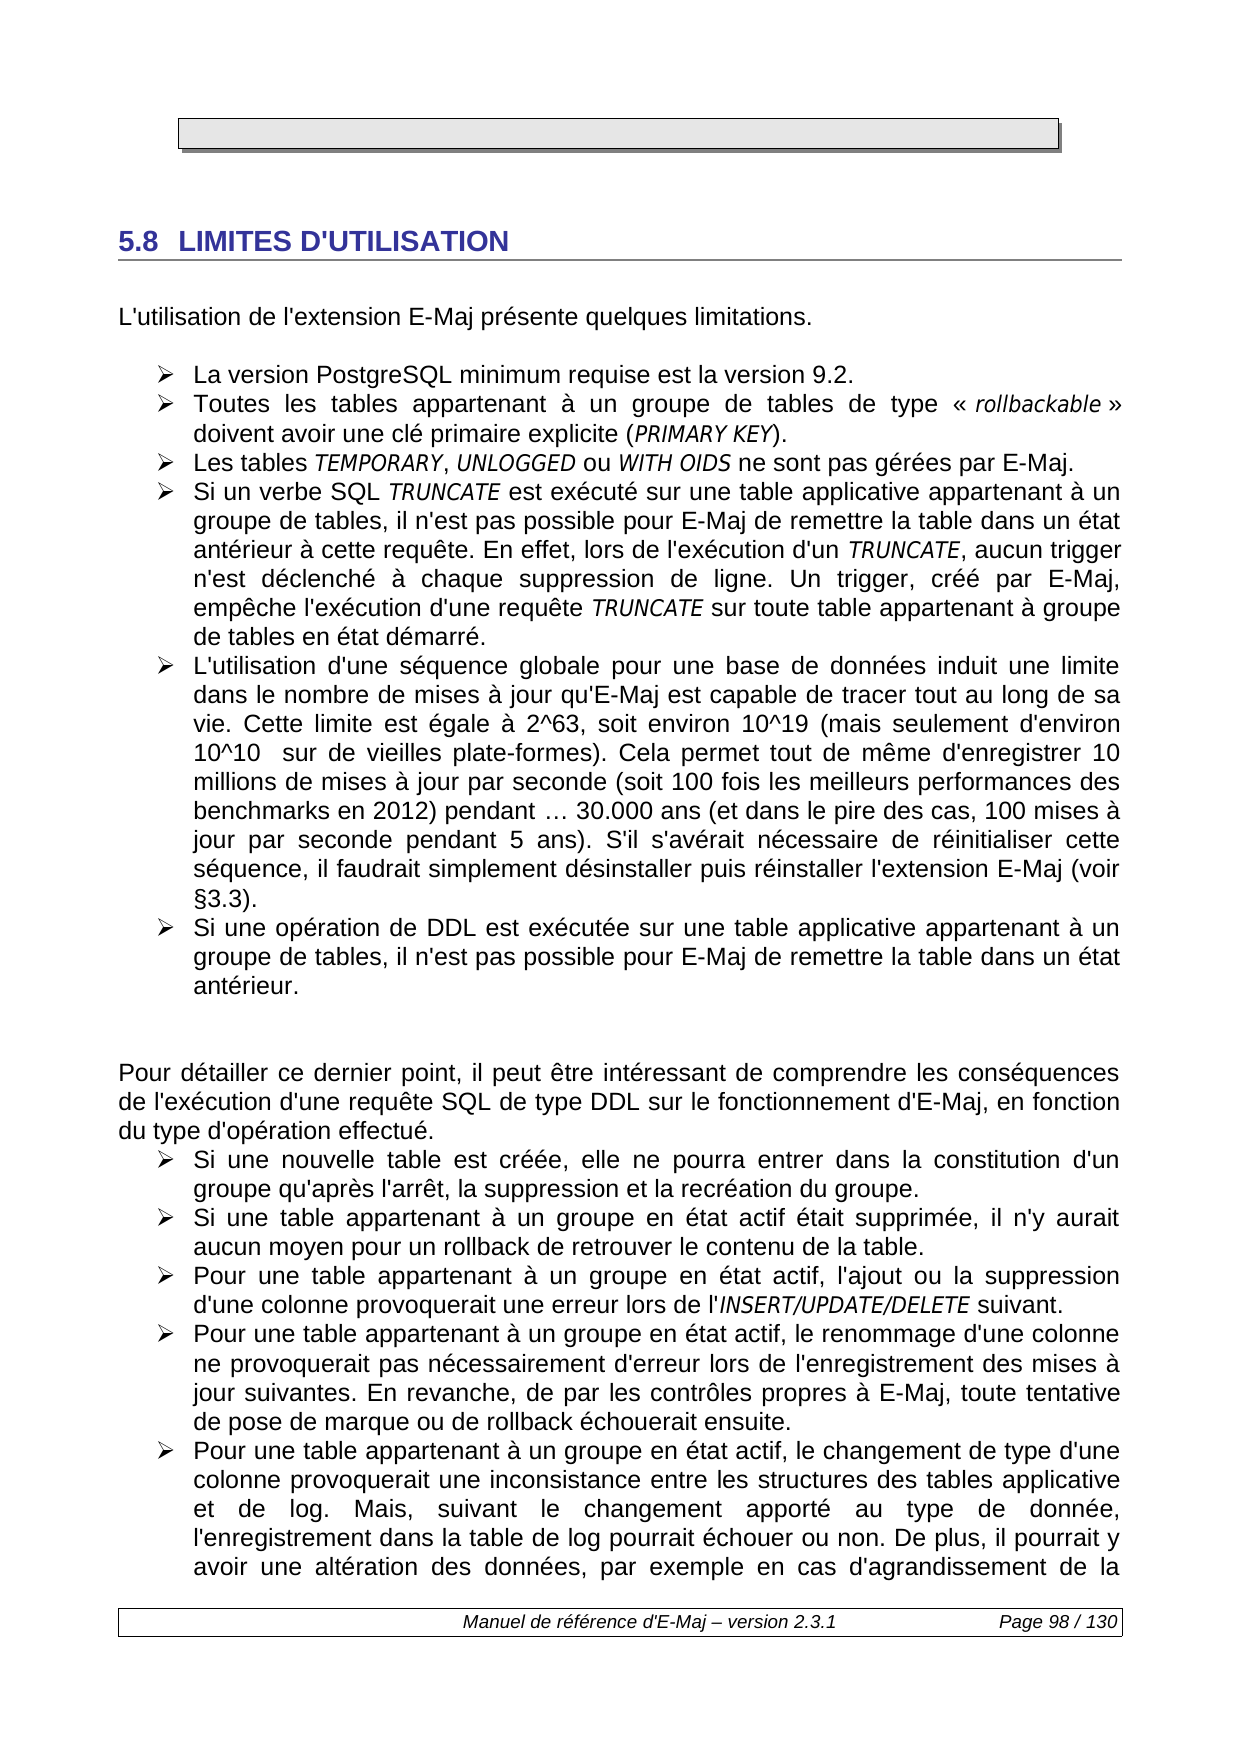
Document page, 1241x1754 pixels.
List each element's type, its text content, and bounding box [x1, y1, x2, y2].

list Si une table appartenant à un groupe en état actif était supprimée, il n'y aurait aucun moyen pour un rollback de retrouver le contenu de la table. [156, 1203, 1122, 1261]
list Pour une table appartenant à un groupe en état actif, l'ajout ou la suppression d'une colonne provoquerait une erreur lors de l'INSERT/UPDATE/DELETE suivant. [156, 1261, 1122, 1319]
list Si un verbe SQL TRUNCATE est exécuté sur une table applicative appartenant à un groupe de tables, il n'est pas possible pour E-Maj de remettre la table dans un état antérieur à cette requête. En effet, lors de l'exécution d'un TRUNCATE, aucun trigger n'est déclenché à chaque suppression de ligne. Un trigger, créé par E-Maj, empêche l'exécution d'une requête TRUNCATE sur toute table appartenant à groupe de tables en état démarré. [156, 477, 1122, 651]
list Si une nouvelle table est créée, elle ne pourra entrer dans la constitution d'un groupe qu'après l'arrêt, la suppression et la recréation du groupe. [156, 1145, 1122, 1203]
list Pour une table appartenant à un groupe en état actif, le changement de type d'une colonne provoquerait une inconsistance entre les structures des tables applicative et de log. Mais, suivant le changement apporté au type de donnée, l'enregistrement dans la table de log pourrait échouer ou non. De plus, il pourrait y avoir une altération des données, par exemple en cas d'agrandissement de la [156, 1436, 1122, 1581]
list Les tables TEMPORARY, UNLOGGED ou WITH OIDS ne sont pas gérées par E-Maj. [156, 447, 1122, 477]
text L'utilisation de l'extension E-Maj présente quelques limitations. [118, 302, 1122, 331]
list La version PostgreSQL minimum requise est la version 9.2. [156, 360, 1122, 389]
list Si une opération de DDL est exécutée sur une table applicative appartenant à un groupe de tables, il n'est pas possible pour E-Maj de remettre la table dans un état antérieur. [156, 912, 1122, 1000]
list Toutes les tables appartenant à un groupe de tables de type « rollbackable » doivent avoir une clé primaire explicite (PRIMARY KEY). [156, 389, 1122, 447]
list L'utilisation d'une séquence globale pour une base de données induit une limite dans le nombre de mises à jour qu'E-Maj est capable de tracer tout au long de sa vie. Cette limite est égale à 2^63, soit environ 10^19 (mais seulement d'environ 10^10 sur de vieilles plate-formes). Cela permet tout de même d'enregistrer 10 millions de mises à jour par seconde (soit 100 fois les meilleurs performances des benchmarks en 2012) pendant … 30.000 ans (et dans le pire des cas, 100 mises à jour par seconde pendant 5 ans). S'il s'avérait nécessaire de réinitialiser cette séquence, il faudrait simplement désinstaller puis réinstaller l'extension E-Maj (voir §3.3). [156, 651, 1122, 912]
list Pour une table appartenant à un groupe en état actif, le renommage d'une colonne ne provoquerait pas nécessairement d'erreur lors de l'enregistrement des mises à jour suivantes. En revanche, de par les contrôles propres à E-Maj, toute tentative de pose de marque ou de rollback échouerait ensuite. [156, 1319, 1122, 1436]
text Pour détailler ce dernier point, il peut être intéressant de comprendre les conséquences de l'exécution d'une requête SQL de type DDL sur le fonctionnement d'E-Maj, en fonction du type d'opération effectué. [118, 1058, 1122, 1145]
subtitle Limites d'utilisation [118, 224, 1122, 259]
